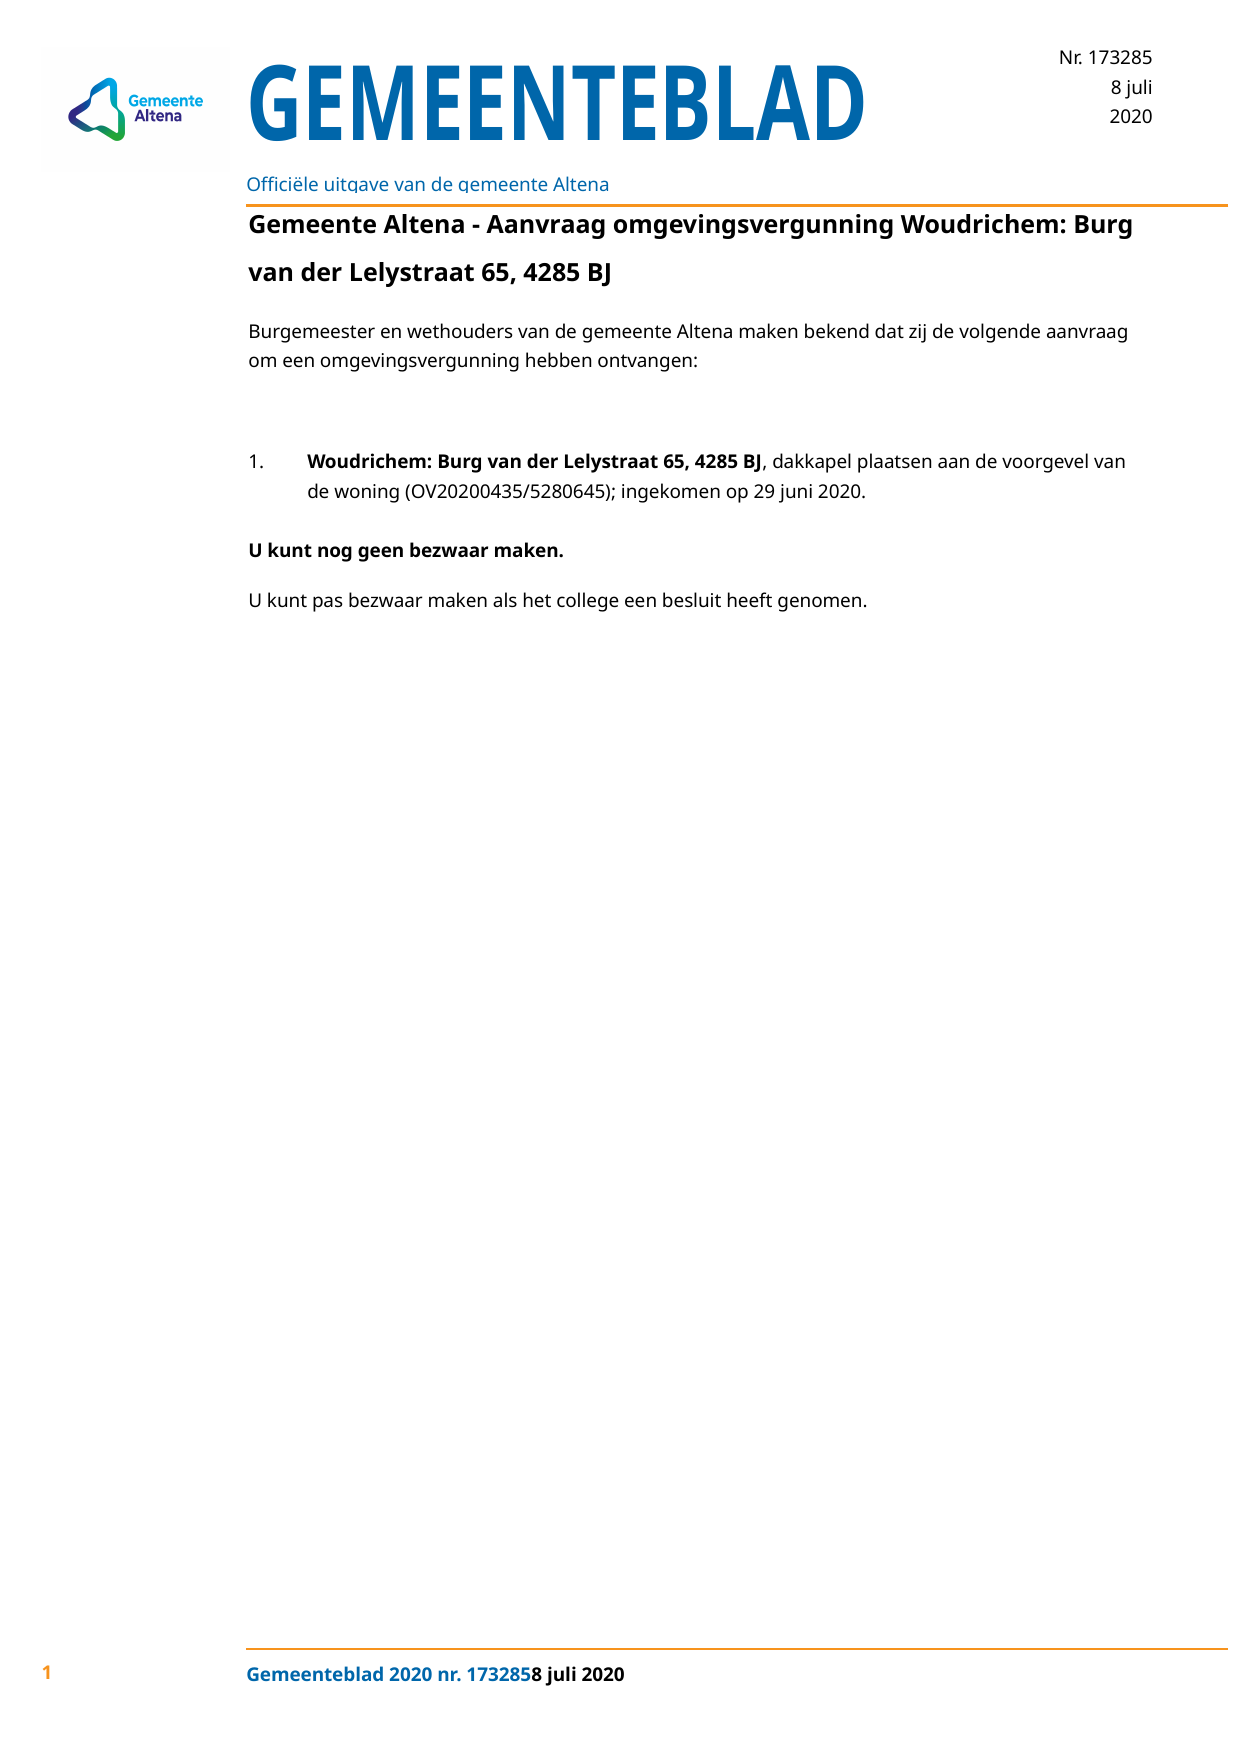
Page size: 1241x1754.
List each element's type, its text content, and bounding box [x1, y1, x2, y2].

picture [41, 47, 231, 172]
text U kunt nog geen bezwaar maken. [248, 537, 1152, 563]
list Woudrichem: Burg van der Lelystraat 65, 4285 BJ, dakkapel plaatsen aan de voorgevel van de woning (OV20200435/5280645); ingekomen op 29 juni 2020. [248, 448, 1152, 504]
text U kunt pas bezwaar maken als het college een besluit heeft genomen. [248, 587, 1152, 613]
text Burgemeester en wethouders van de gemeente Altena maken bekend dat zij de volgende aanvraag om een omgevingsvergunning hebben ontvangen: [248, 318, 1152, 373]
text Gemeente Altena - Aanvraag omgevingsvergunning Woudrichem: Burg van der Lelystraat 65, 4285 BJ [248, 207, 1152, 288]
